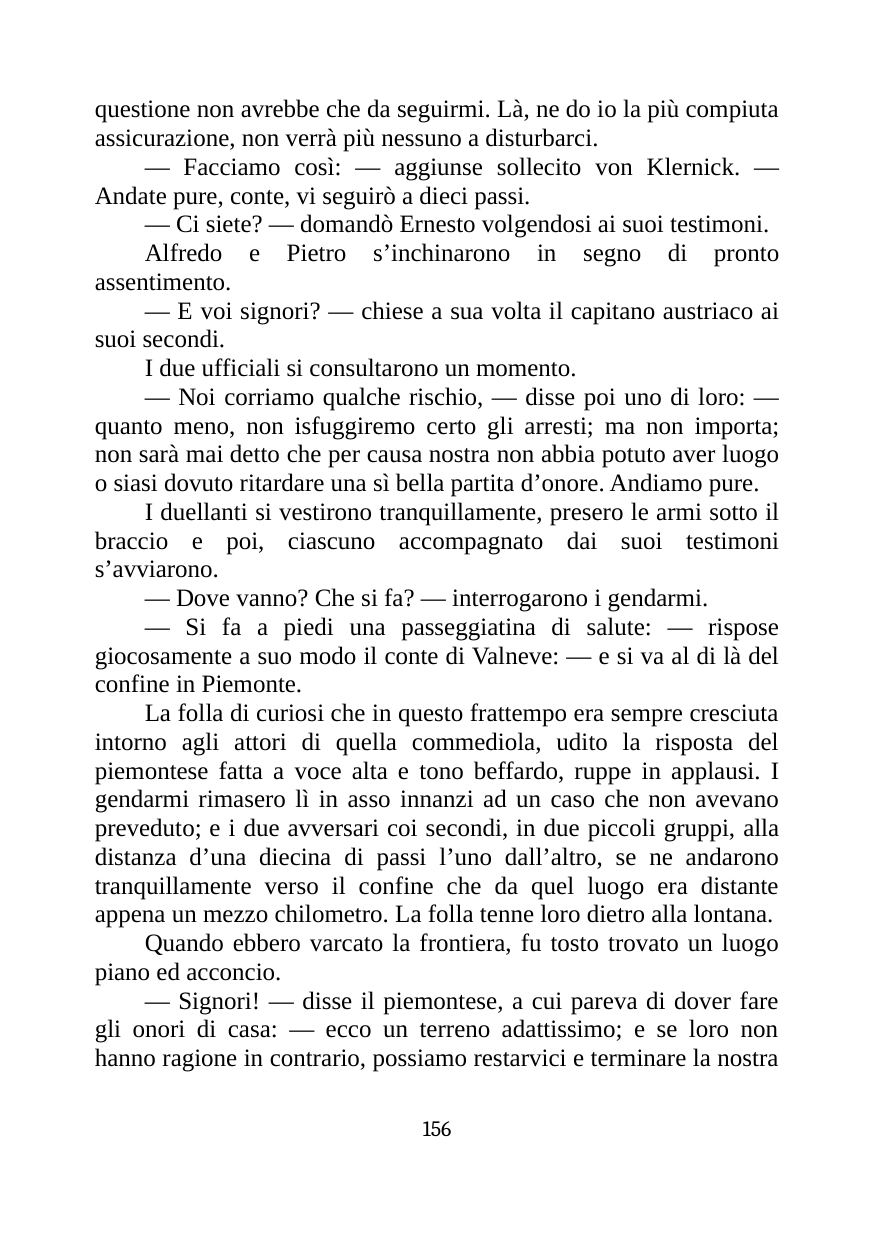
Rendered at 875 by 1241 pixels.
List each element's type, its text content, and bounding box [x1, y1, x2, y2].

text — Facciamo così: — aggiunse sollecito von Klernick. — Andate pure, conte, vi seguirò a dieci passi. [94, 152, 779, 209]
text — Noi corriamo qualche rischio, — disse poi uno di loro: — quanto meno, non isfuggiremo certo gli arresti; ma non importa; non sarà mai detto che per causa nostra non abbia potuto aver luogo o siasi dovuto ritardare una sì bella partita d’onore. Andiamo pure. [94, 382, 779, 497]
text — Ci siete? — domandò Ernesto volgendosi ai suoi testimoni. [94, 209, 779, 238]
text — Dove vanno? Che si fa? — interrogarono i gendarmi. [94, 583, 779, 612]
text — E voi signori? — chiese a sua volta il capitano austriaco ai suoi secondi. [94, 296, 779, 353]
text I due ufficiali si consultarono un momento. [94, 353, 779, 382]
text Alfredo e Pietro s’inchinarono in segno di pronto assentimento. [94, 238, 779, 296]
text I duellanti si vestirono tranquillamente, presero le armi sotto il braccio e poi, ciascuno accompagnato dai suoi testimoni s’avviarono. [94, 497, 779, 583]
text — Si fa a piedi una passeggiatina di salute: — rispose giocosamente a suo modo il conte di Valneve: — e si va al di là del confine in Piemonte. [94, 612, 779, 698]
text Quando ebbero varcato la frontiera, fu tosto trovato un luogo piano ed acconcio. [94, 928, 779, 986]
text questione non avrebbe che da seguirmi. Là, ne do io la più compiuta assicurazione, non verrà più nessuno a disturbarci. [94, 94, 779, 152]
text La folla di curiosi che in questo frattempo era sempre cresciuta intorno agli attori di quella commediola, udito la risposta del piemontese fatta a voce alta e tono beffardo, ruppe in applausi. I gendarmi rimasero lì in asso innanzi ad un caso che non avevano preveduto; e i due avversari coi secondi, in due piccoli gruppi, alla distanza d’una diecina di passi l’uno dall’altro, se ne andarono tranquillamente verso il confine che da quel luogo era distante appena un mezzo chilometro. La folla tenne loro dietro alla lontana. [94, 698, 779, 928]
text — Signori! — disse il piemontese, a cui pareva di dover fare gli onori di casa: — ecco un terreno adattissimo; e se loro non hanno ragione in contrario, possiamo restarvici e terminare la nostra [94, 986, 779, 1072]
